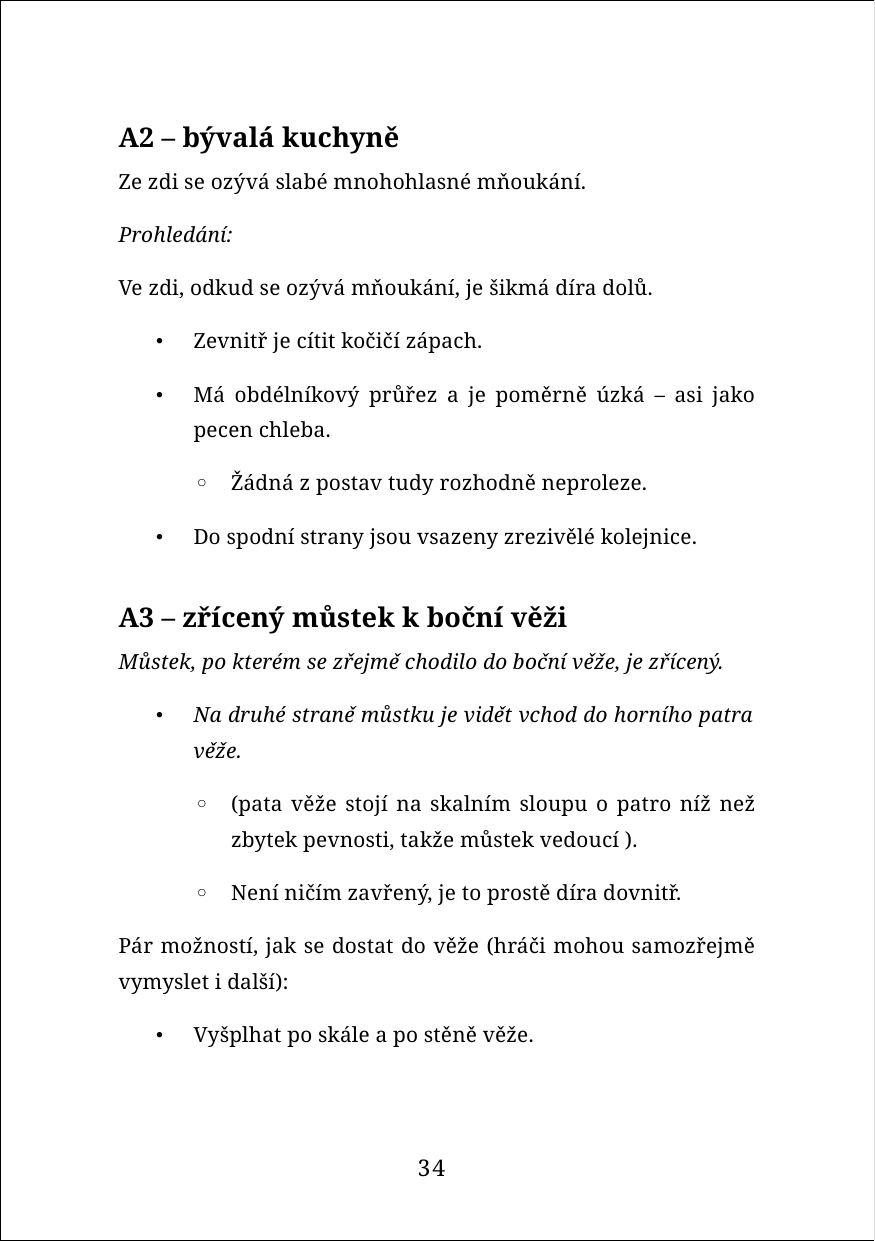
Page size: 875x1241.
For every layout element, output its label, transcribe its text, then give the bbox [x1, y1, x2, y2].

list Má obdélníkový průřez a je poměrně úzká – asi jako pecen chleba. [156, 380, 756, 444]
subtitle A3 – zřícený můstek k boční věži [118, 599, 756, 636]
list Žádná z postav tudy rozhodně neproleze. [193, 468, 756, 497]
text Můstek, po kterém se zřejmě chodilo do boční věže, je zřícený. [118, 647, 756, 676]
text Ve zdi, odkud se ozývá mňoukání, je šikmá díra dolů. [118, 273, 756, 302]
list Zevnitř je cítit kočičí zápach. [156, 327, 756, 355]
list Do spodní strany jsou vsazeny zrezivělé kolejnice. [156, 522, 756, 550]
list (pata věže stojí na skalním sloupu o patro níž než zbytek pevnosti, takže můstek vedoucí ). [193, 789, 756, 853]
list Není ničím zavřený, je to prostě díra dovnitř. [193, 878, 756, 906]
list Vyšplhat po skále a po stěně věže. [156, 1020, 756, 1048]
text Pár možností, jak se dostat do věže (hráči mohou samozřejmě vymyslet i další): [118, 931, 756, 995]
text Prohledání: [118, 220, 756, 248]
list Na druhé straně můstku je vidět vchod do horního patra věže. [156, 701, 756, 764]
subtitle A2 – bývalá kuchyně [118, 118, 756, 155]
text Ze zdi se ozývá slabé mnohohlasné mňoukání. [118, 167, 756, 195]
